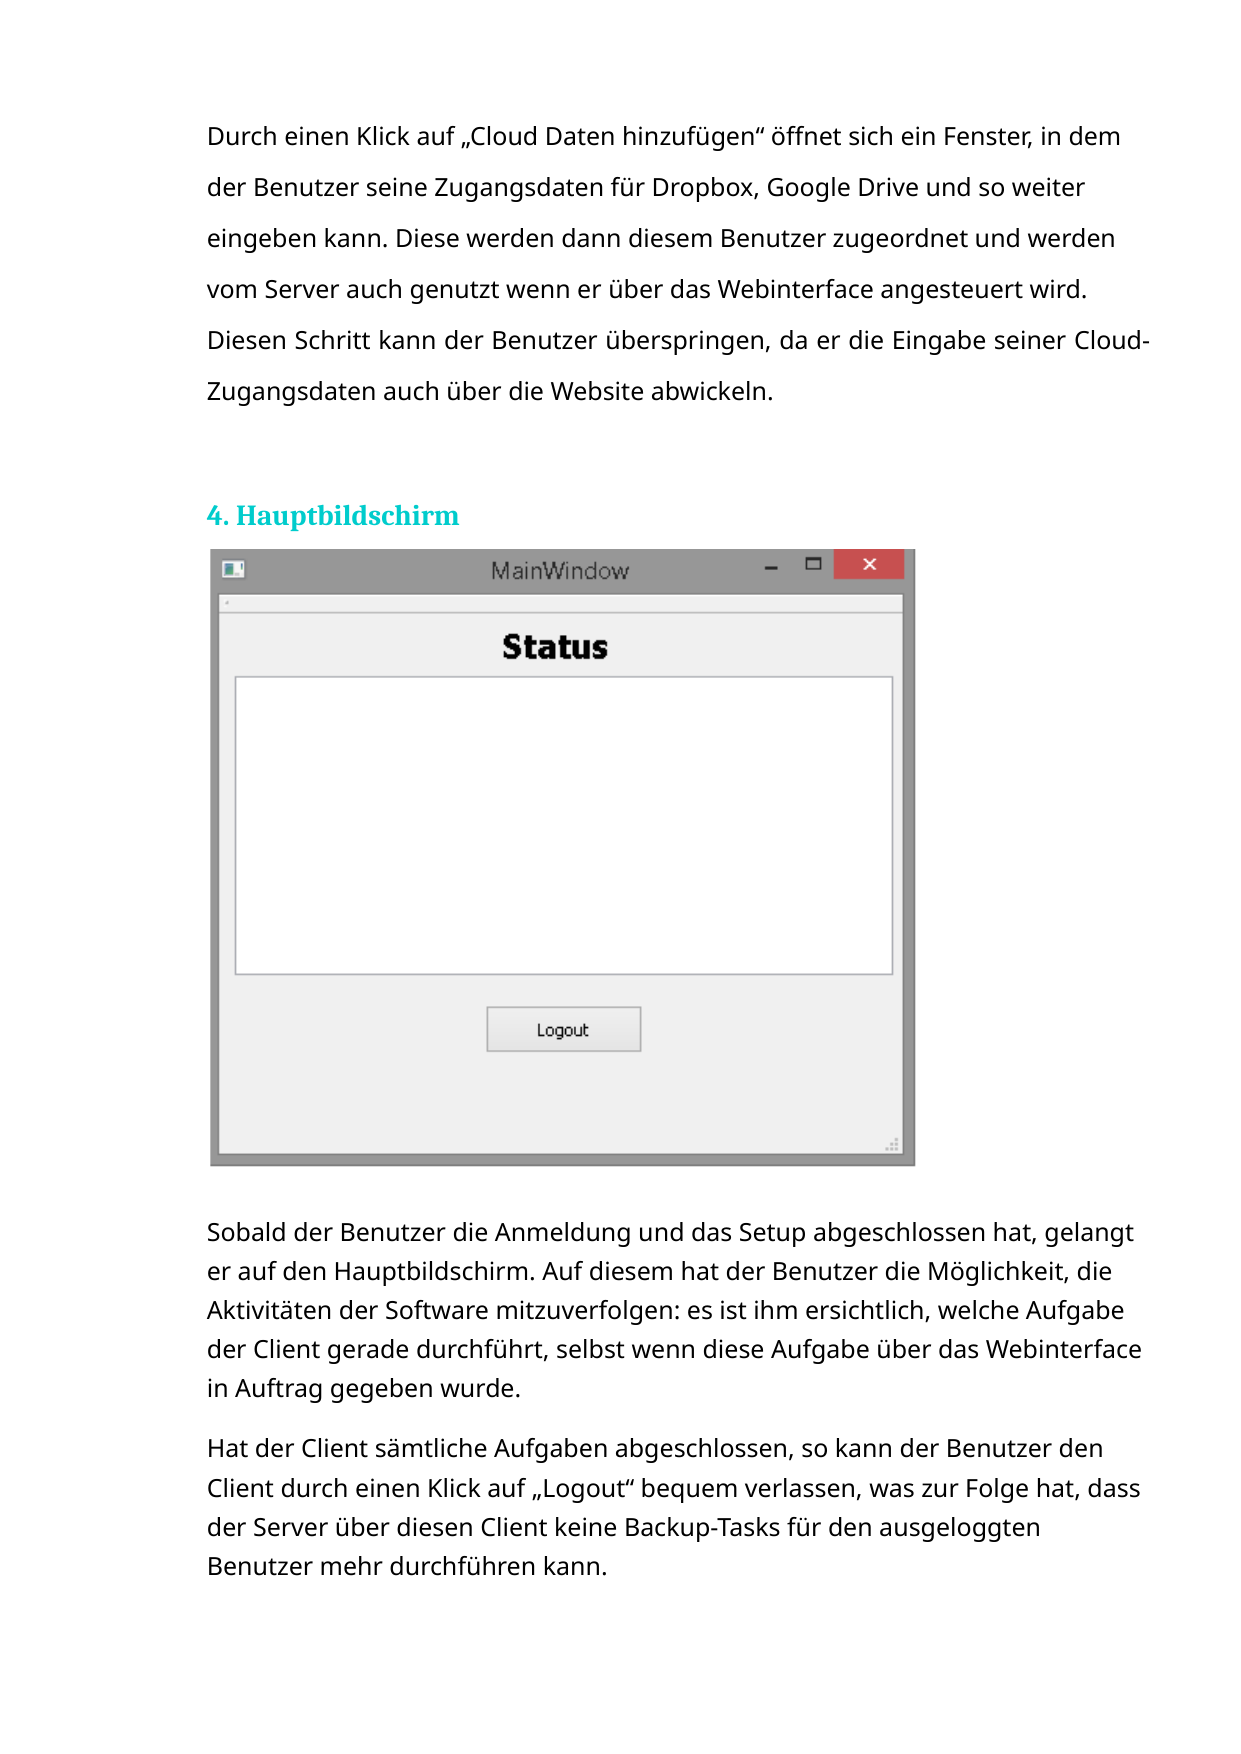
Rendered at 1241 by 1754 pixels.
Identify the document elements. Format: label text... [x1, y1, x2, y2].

text Sobald der Benutzer die Anmeldung und das Setup abgeschlossen hat, gelangt er auf den Hauptbildschirm. Auf diesem hat der Benutzer die Möglichkeit, die Aktivitäten der Software mitzuverfolgen: es ist ihm ersichtlich, welche Aufgabe der Client gerade durchführt, selbst wenn diese Aufgabe über das Webinterface in Auftrag gegeben wurde. [207, 1214, 1152, 1405]
text Diesen Schritt kann der Benutzer überspringen, da er die Eingabe seiner Cloud-Zugangsdaten auch über die Website abwickeln. [207, 322, 1152, 407]
text Durch einen Klick auf „Cloud Daten hinzufügen“ öffnet sich ein Fenster, in dem der Benutzer seine Zugangsdaten für Dropbox, Google Drive und so weiter eingeben kann. Diese werden dann diesem Benutzer zugeordnet und werden vom Server auch genutzt wenn er über das Webinterface angesteuert wird. [207, 118, 1152, 305]
text Hat der Client sämtliche Aufgaben abgeschlossen, so kann der Benutzer den Client durch einen Klick auf „Logout“ bequem verlassen, was zur Folge hat, dass der Server über diesen Client keine Backup-Tasks für den ausgeloggten Benutzer mehr durchführen kann. [207, 1431, 1152, 1583]
text 4. Hauptbildschirm [207, 499, 1152, 532]
picture [210, 549, 917, 1168]
